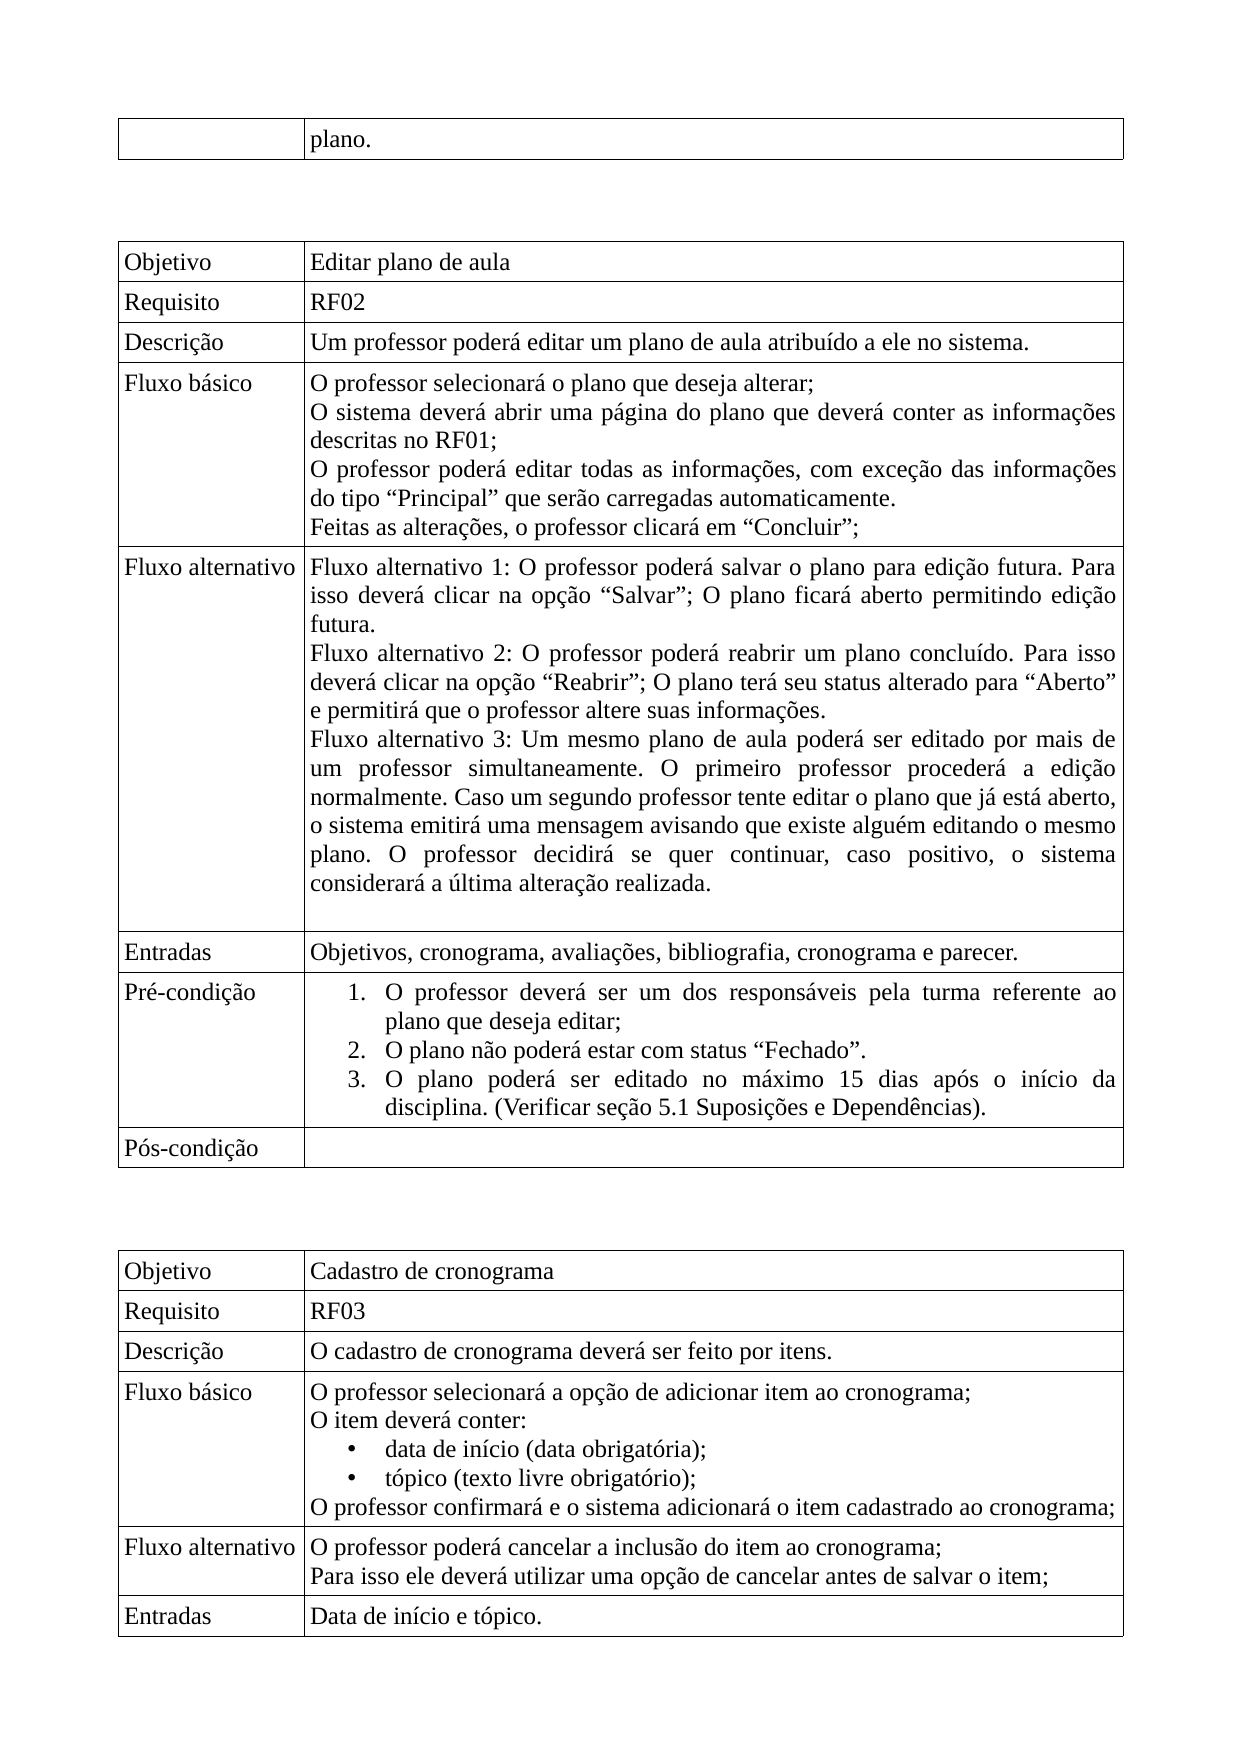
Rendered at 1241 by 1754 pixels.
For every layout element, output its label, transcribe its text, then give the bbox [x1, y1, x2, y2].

table_cell Descrição [119, 1332, 304, 1371]
table_cell RF02 [305, 282, 1123, 322]
table_header Editar plano de aula [305, 242, 1123, 281]
table_cell Pré-condição [119, 973, 304, 1127]
table_cell Fluxo básico [119, 1372, 304, 1526]
table_cell Pós-condição [119, 1128, 304, 1167]
table_cell Fluxo alternativo [119, 1527, 304, 1595]
table_cell O cadastro de cronograma deverá ser feito por itens. [305, 1332, 1123, 1371]
table_cell Descrição [119, 323, 304, 362]
table_header Objetivo [119, 242, 304, 281]
table_header Objetivo [119, 1251, 304, 1290]
table_cell Entradas [119, 1596, 304, 1636]
table_header Cadastro de cronograma [305, 1251, 1123, 1290]
table_cell Requisito [119, 1291, 304, 1331]
table_cell Requisito [119, 282, 304, 322]
table_cell Data de início e tópico. [305, 1596, 1123, 1636]
table_cell O professor poderá cancelar a inclusão do item ao cronograma; Para isso ele deverá utilizar uma opção de cancelar antes de salvar o item; [305, 1527, 1123, 1595]
table_cell [119, 119, 304, 158]
table_cell O professor selecionará a opção de adicionar item ao cronograma; O item deverá conter: data de início (data obrigatória); tópico (texto livre obrigatório); O professor confirmará e o sistema adicionará o item cadastrado ao cronograma; [305, 1372, 1123, 1526]
table_cell Objetivos, cronograma, avaliações, bibliografia, cronograma e parecer. [305, 932, 1123, 972]
table_cell Um professor poderá editar um plano de aula atribuído a ele no sistema. [305, 323, 1123, 362]
table_cell [305, 1128, 1123, 1167]
table_cell Fluxo alternativo 1: O professor poderá salvar o plano para edição futura. Para isso deverá clicar na opção “Salvar”; O plano ficará aberto permitindo edição futura. Fluxo alternativo 2: O professor poderá reabrir um plano concluído. Para isso deverá clicar na opção “Reabrir”; O plano terá seu status alterado para “Aberto” e permitirá que o professor altere suas informações. Fluxo alternativo 3: Um mesmo plano de aula poderá ser editado por mais de um professor simultaneamente. O primeiro professor procederá a edição normalmente. Caso um segundo professor tente editar o plano que já está aberto, o sistema emitirá uma mensagem avisando que existe alguém editando o mesmo plano. O professor decidirá se quer continuar, caso positivo, o sistema considerará a última alteração realizada. [305, 547, 1123, 931]
table_cell O professor selecionará o plano que deseja alterar; O sistema deverá abrir uma página do plano que deverá conter as informações descritas no RF01; O professor poderá editar todas as informações, com exceção das informações do tipo “Principal” que serão carregadas automaticamente. Feitas as alterações, o professor clicará em “Concluir”; [305, 363, 1123, 546]
table_cell Fluxo alternativo [119, 547, 304, 931]
table_cell O professor deverá ser um dos responsáveis pela turma referente ao plano que deseja editar; O plano não poderá estar com status “Fechado”. O plano poderá ser editado no máximo 15 dias após o início da disciplina. (Verificar seção 5.1 Suposições e Dependências). [305, 973, 1123, 1127]
table_cell Entradas [119, 932, 304, 972]
table_cell plano. [305, 119, 1123, 158]
table_cell RF03 [305, 1291, 1123, 1331]
table_cell Fluxo básico [119, 363, 304, 546]
